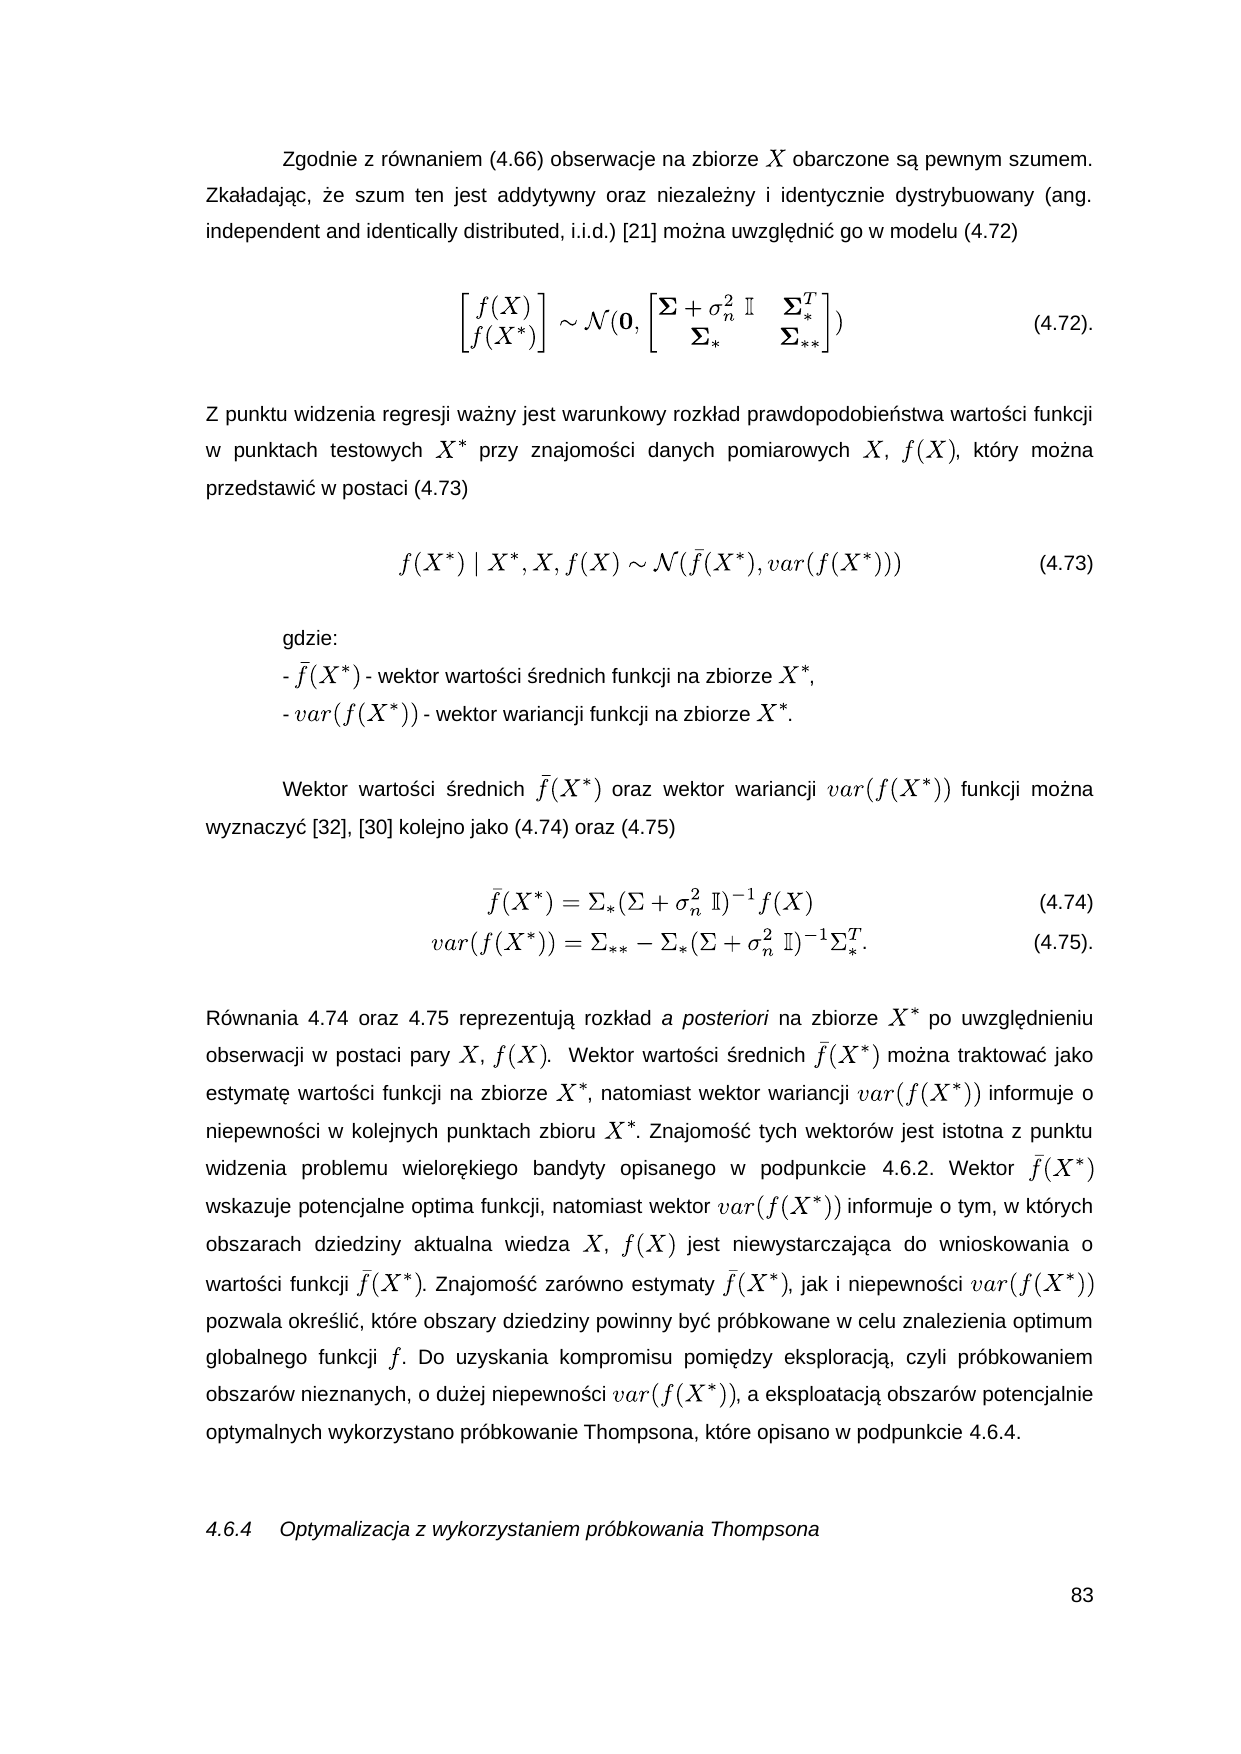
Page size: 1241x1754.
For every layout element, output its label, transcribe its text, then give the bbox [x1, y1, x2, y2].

text - - wektor wartości średnich funkcji na zbiorze , [310, 662, 1093, 689]
text (4.74) [808, 888, 1093, 916]
text Z punktu widzenia regresji ważny jest warunkowy rozkład prawdopodobieństwa wartości funkcji w punktach testowych przy znajomości danych pomiarowych , , który można przedstawić w postaci (4.73) [206, 402, 1093, 500]
subtitle Optymalizacja z wykorzystaniem próbkowania Thompsona [206, 1517, 1093, 1541]
text Zgodnie z równaniem (4.66) obserwacje na zbiorze obarczone są pewnym szumem. Zkaładając, że szum ten jest addytywny oraz niezależny i identycznie dystrybuowany (ang. independent and identically distributed, i.i.d.) [21] można uwzględnić go w modelu (4.72) [206, 147, 1093, 243]
text . (4.75). [861, 928, 1093, 956]
text gdzie: [206, 626, 1093, 650]
text (4.73) [704, 549, 1093, 577]
text [206, 292, 462, 353]
text [206, 549, 694, 577]
text (4.72). [829, 292, 1093, 353]
text [206, 928, 765, 956]
text [206, 662, 300, 689]
text Wektor wartości średnich oraz wektor wariancji funkcji można wyznaczyć [32], [30] kolejno jako (4.74) oraz (4.75) [206, 775, 1093, 838]
text - - wektor wariancji funkcji na zbiorze . [206, 701, 1093, 727]
text [206, 888, 507, 916]
text Równania 4.74 oraz 4.75 reprezentują rozkład a posteriori na zbiorze po uwzględnieniu obserwacji w postaci pary , . Wektor wartości średnich można traktować jako estymatę wartości funkcji na zbiorze , natomiast wektor wariancji informuje o niepewności w kolejnych punktach zbioru . Znajomość tych wektorów jest istotna z punktu widzenia problemu wielorękiego bandyty opisanego w podpunkcie 4.6.2. Wektor wskazuje potencjalne optima funkcji, natomiast wektor informuje o tym, w których obszarach dziedziny aktualna wiedza , jest niewystarczająca do wnioskowania o wartości funkcji . Znajomość zarówno estymaty , jak i niepewności pozwala określić, które obszary dziedziny powinny być próbkowane w celu znalezienia optimum globalnego funkcji . Do uzyskania kompromisu pomiędzy eksploracją, czyli próbkowaniem obszarów nieznanych, o dużej niepewności , a eksploatacją obszarów potencjalnie optymalnych wykorzystano próbkowanie Thompsona, które opisano w podpunkcie 4.6.4. [206, 1006, 1093, 1444]
